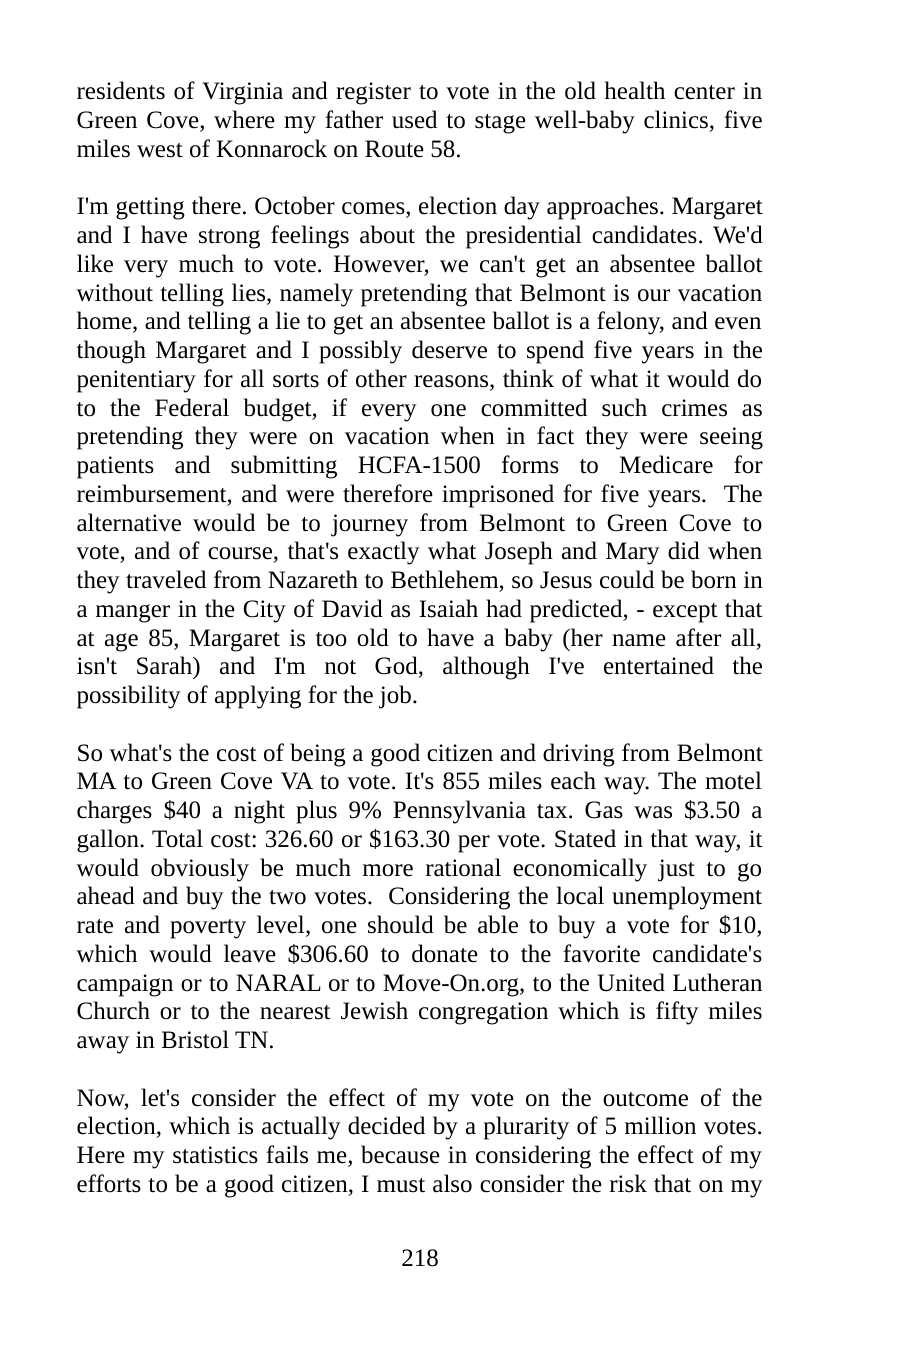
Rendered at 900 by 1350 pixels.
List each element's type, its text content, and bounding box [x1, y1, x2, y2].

text I'm getting there. October comes, election day approaches. Margaret and I have strong feelings about the presidential candidates. We'd like very much to vote. However, we can't get an absentee ballot without telling lies, namely pretending that Belmont is our vacation home, and telling a lie to get an absentee ballot is a felony, and even though Margaret and I possibly deserve to spend five years in the penitentiary for all sorts of other reasons, think of what it would do to the Federal budget, if every one committed such crimes as pretending they were on vacation when in fact they were seeing patients and submitting HCFA-1500 forms to Medicare for reimbursement, and were therefore imprisoned for five years. The alternative would be to journey from Belmont to Green Cove to vote, and of course, that's exactly what Joseph and Mary did when they traveled from Nazareth to Bethlehem, so Jesus could be born in a manger in the City of David as Isaiah had predicted, - except that at age 85, Margaret is too old to have a baby (her name after all, isn't Sarah) and I'm not God, although I've entertained the possibility of applying for the job. [76, 191, 763, 709]
text Now, let's consider the effect of my vote on the outcome of the election, which is actually decided by a plurarity of 5 million votes. Here my statistics fails me, because in considering the effect of my efforts to be a good citizen, I must also consider the risk that on my [76, 1083, 763, 1198]
text residents of Virginia and register to vote in the old health center in Green Cove, where my father used to stage well-baby clinics, five miles west of Konnarock on Route 58. [76, 76, 763, 163]
text So what's the cost of being a good citizen and driving from Belmont MA to Green Cove VA to vote. It's 855 miles each way. The motel charges $40 a night plus 9% Pennsylvania tax. Gas was $3.50 a gallon. Total cost: 326.60 or $163.30 per vote. Stated in that way, it would obviously be much more rational economically just to go ahead and buy the two votes. Considering the local unemployment rate and poverty level, one should be able to buy a vote for $10, which would leave $306.60 to donate to the favorite candidate's campaign or to NARAL or to Move-On.org, to the United Lutheran Church or to the nearest Jewish congregation which is fifty miles away in Bristol TN. [76, 738, 763, 1054]
